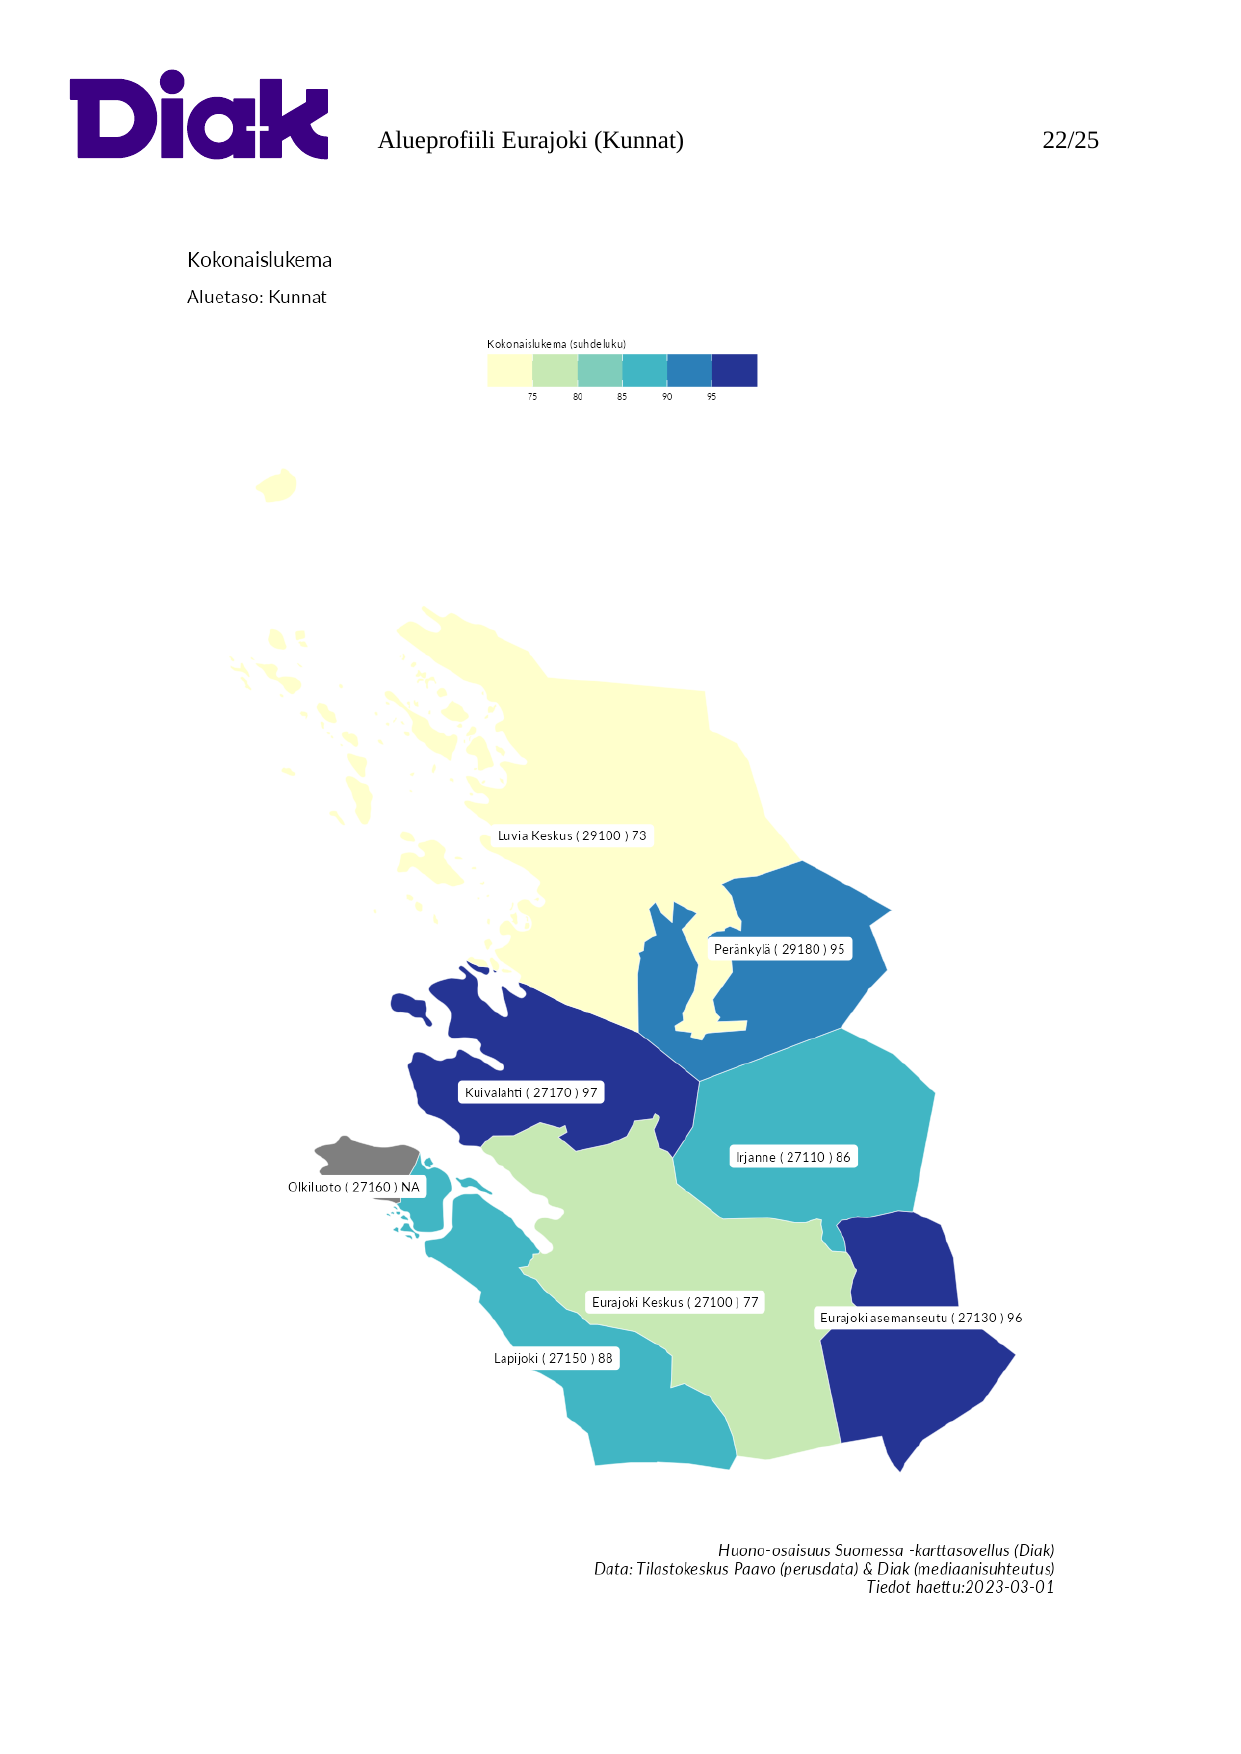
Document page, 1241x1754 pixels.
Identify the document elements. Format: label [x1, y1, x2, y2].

picture [61, 196, 1179, 1651]
